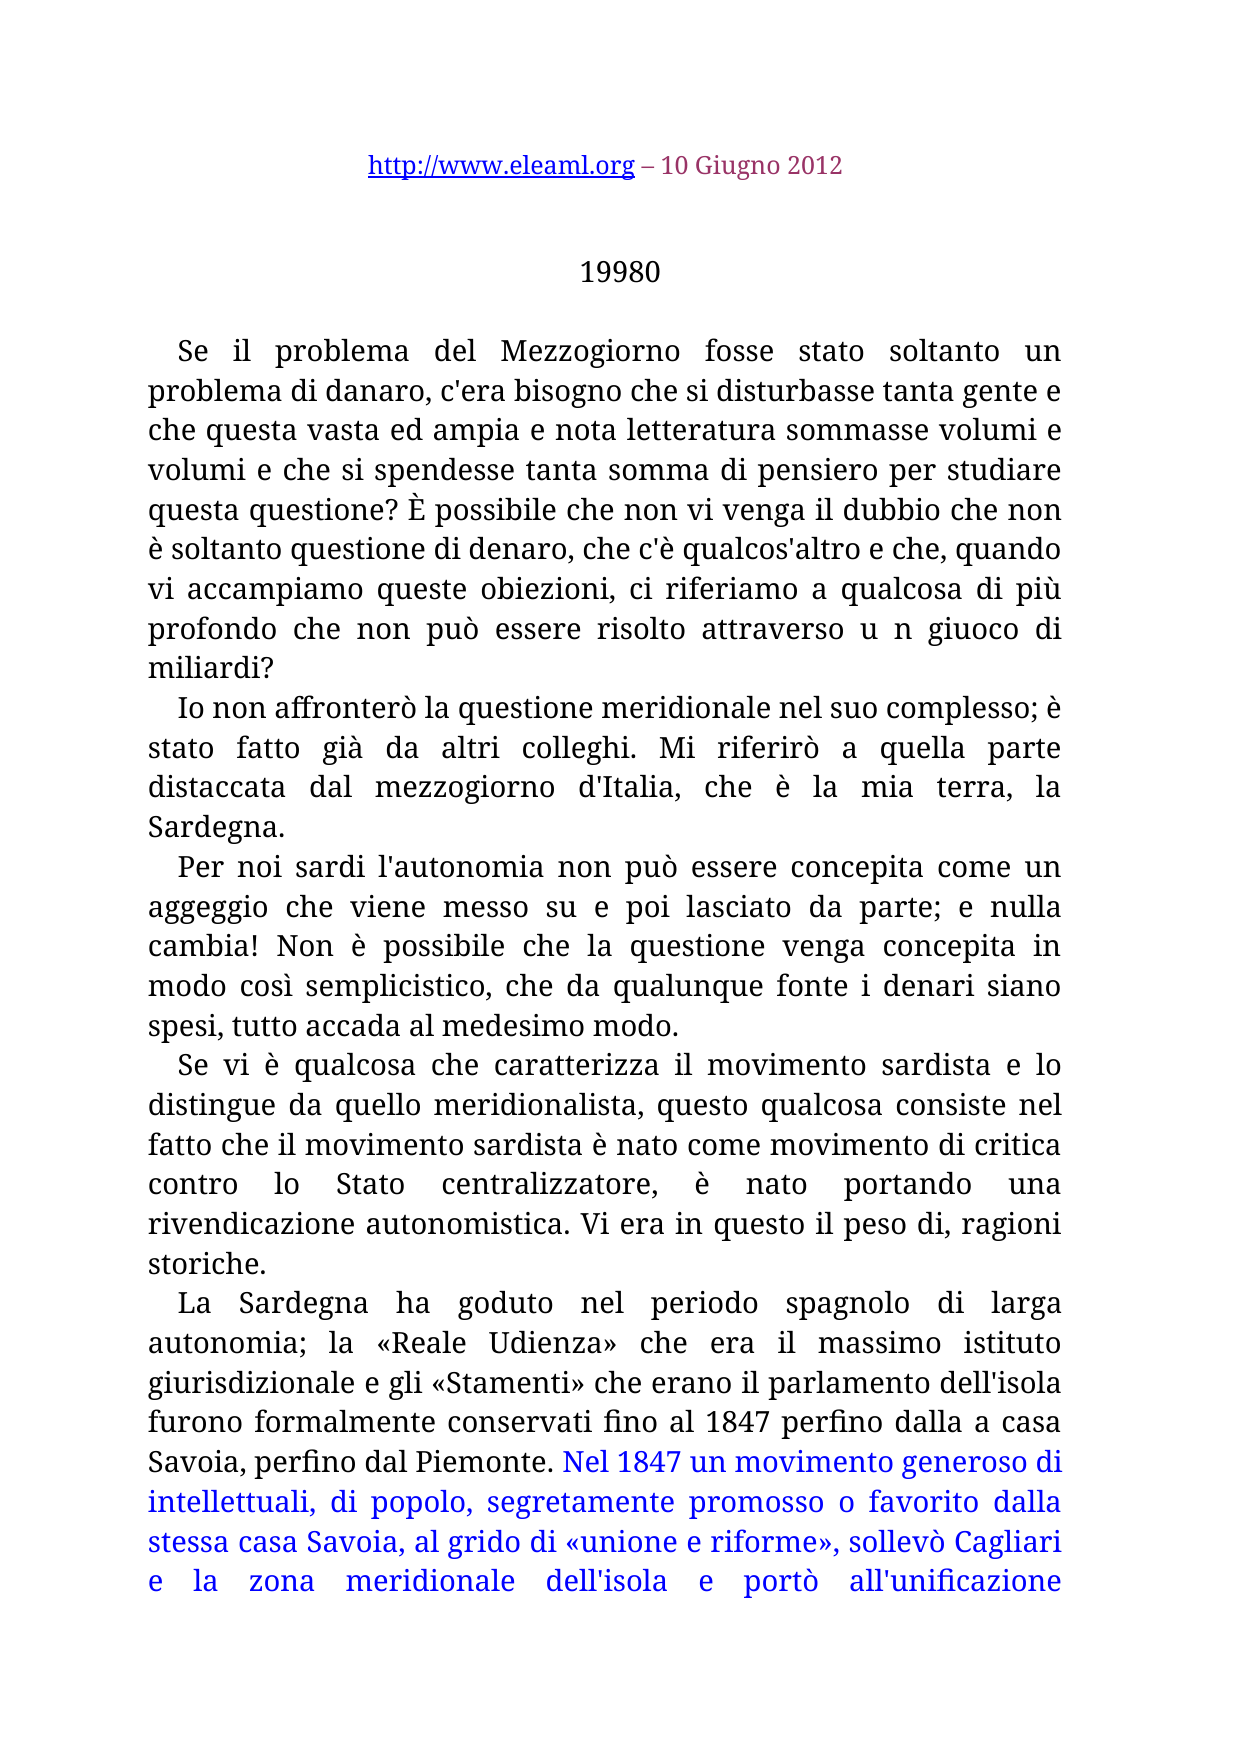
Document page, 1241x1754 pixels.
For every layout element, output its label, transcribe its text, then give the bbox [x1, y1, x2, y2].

text La Sardegna ha goduto nel periodo spagnolo di larga autonomia; la «Reale Udienza» che era il massimo istituto giurisdizionale e gli «Stamenti» che erano il parlamento dell'isola furono formalmente conservati fino al 1847 perfino dalla a casa Savoia, perfino dal Piemonte. Nel 1847 un movimento generoso di intellettuali, di popolo, segretamente promosso o favorito dalla stessa casa Savoia, al grido di «unione e riforme», sollevò Cagliari e la zona meridionale dell'isola e portò all'unificazione [148, 1283, 1063, 1600]
text Se il problema del Mezzogiorno fosse stato soltanto un problema di danaro, c'era bisogno che si disturbasse tanta gente e che questa vasta ed ampia e nota letteratura sommasse volumi e volumi e che si spendesse tanta somma di pensiero per studiare questa questione? È possibile che non vi venga il dubbio che non è soltanto questione di denaro, che c'è qualcos'altro e che, quando vi accampiamo queste obiezioni, ci riferiamo a qualcosa di più profondo che non può essere risolto attraverso u n giuoco di miliardi? [148, 330, 1063, 687]
text 19980 [148, 251, 1063, 291]
text Per noi sardi l'autonomia non può essere concepita come un aggeggio che viene messo su e poi lasciato da parte; e nulla cambia! Non è possibile che la questione venga concepita in modo così semplicistico, che da qualunque fonte i denari siano spesi, tutto accada al medesimo modo. [148, 846, 1063, 1044]
text Se vi è qualcosa che caratterizza il movimento sardista e lo distingue da quello meridionalista, questo qualcosa consiste nel fatto che il movimento sardista è nato come movimento di critica contro lo Stato centralizzatore, è nato portando una rivendicazione autonomistica. Vi era in questo il peso di, ragioni storiche. [148, 1044, 1063, 1283]
text Io non affronterò la questione meridionale nel suo complesso; è stato fatto già da altri colleghi. Mi riferirò a quella parte distaccata dal mezzogiorno d'Italia, che è la mia terra, la Sardegna. [148, 687, 1063, 846]
